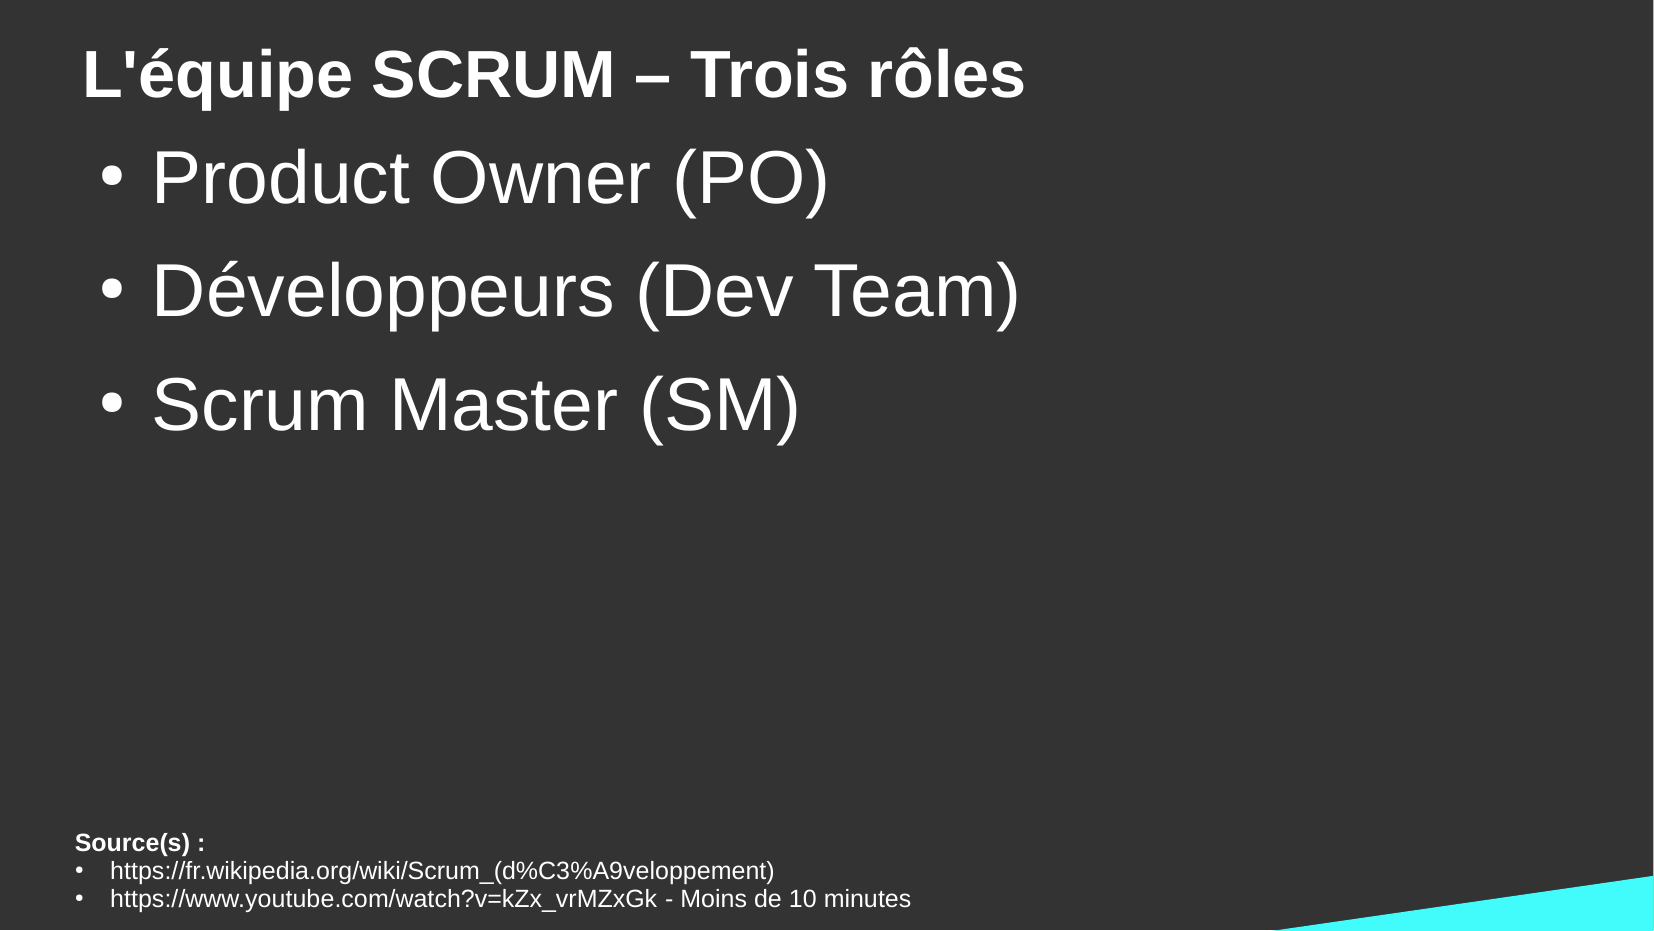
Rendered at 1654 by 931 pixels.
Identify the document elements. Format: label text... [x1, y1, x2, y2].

title L'équipe SCRUM – Trois rôles [82, 37, 1571, 122]
list Product Owner (PO) Développeurs (Dev Team) Scrum Master (SM) [80, 135, 1620, 777]
text_box [1271, 875, 1654, 931]
text_box Source(s) : https://fr.wikipedia.org/wiki/Scrum_(d%C3%A9veloppement) https://www.youtube.com/watch?v=kZx_vrMZxGk - Moins de 10 minutes [59, 821, 1546, 920]
